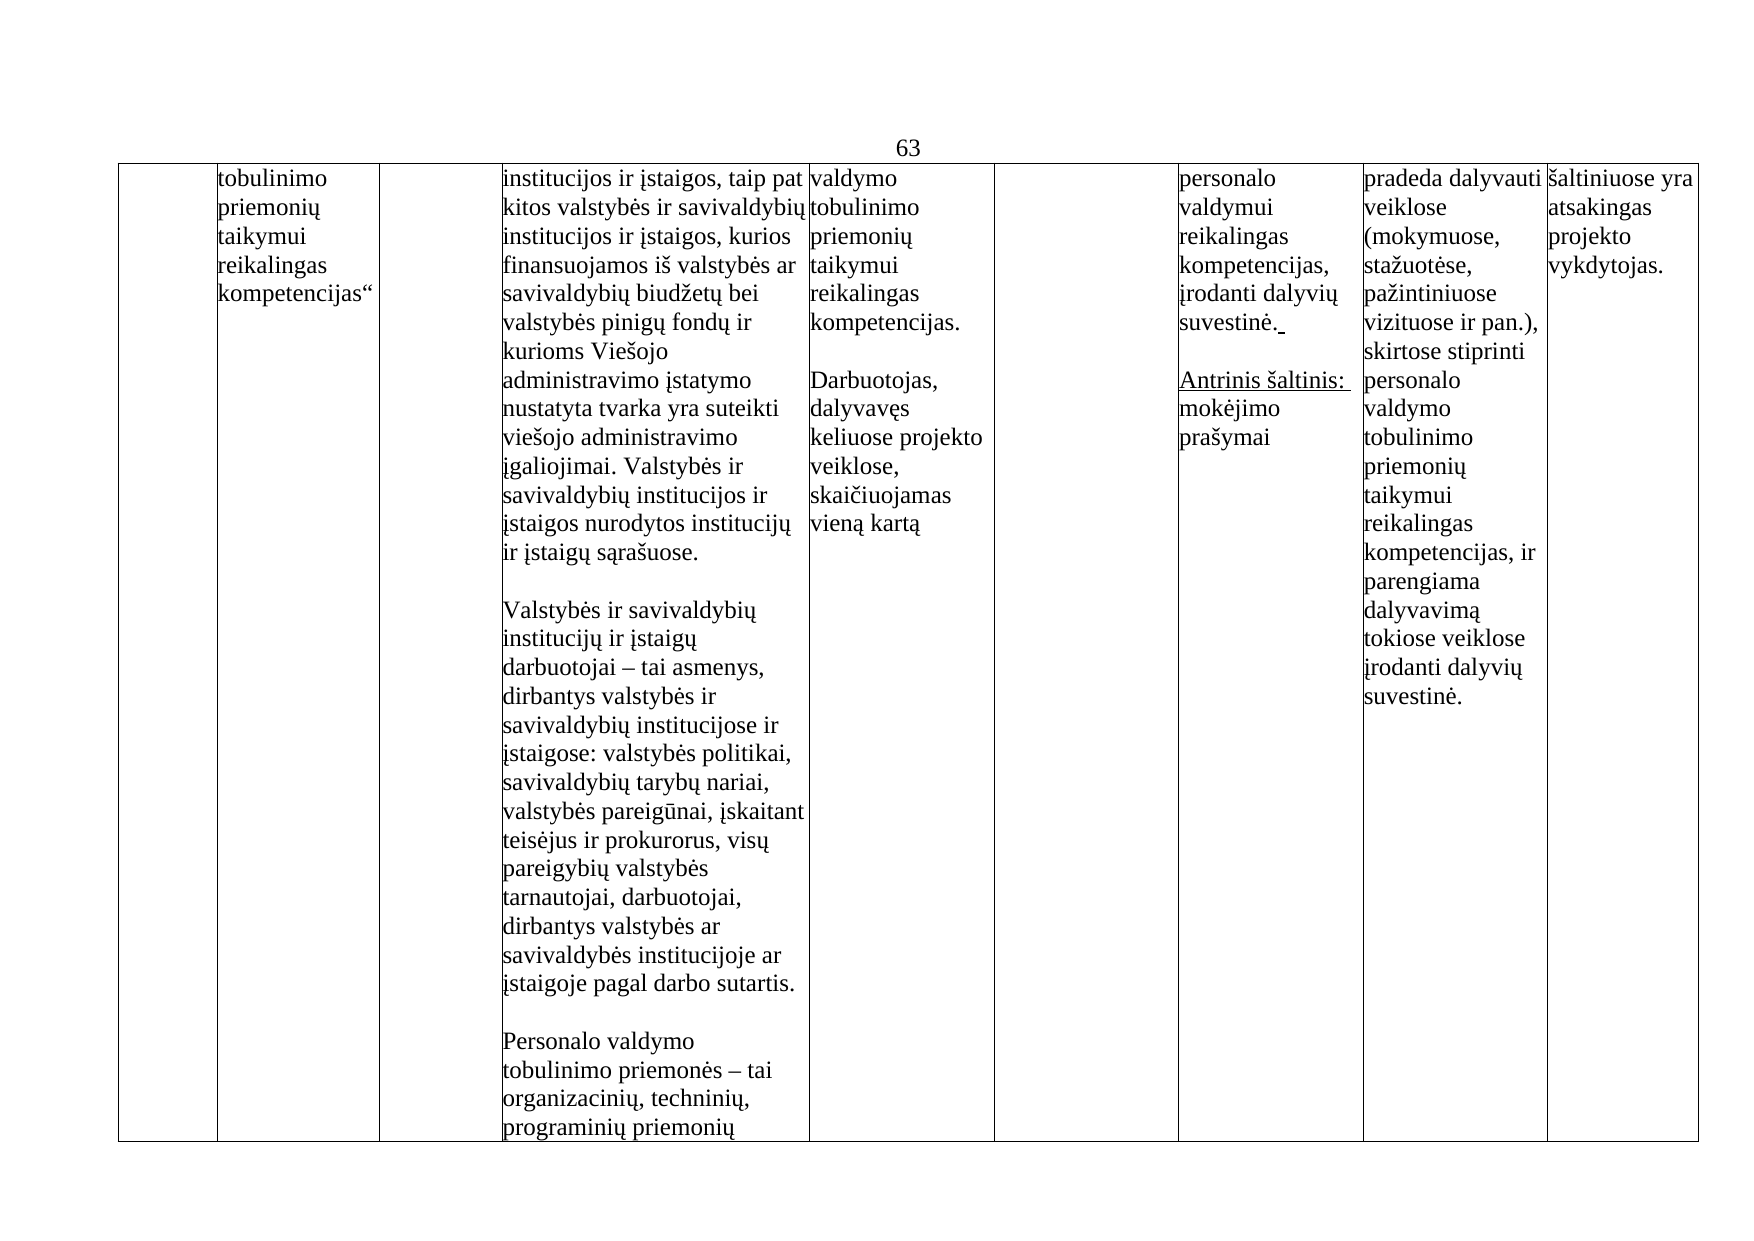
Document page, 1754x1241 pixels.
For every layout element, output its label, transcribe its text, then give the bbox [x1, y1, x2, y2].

table_cell personalo valdymui reikalingas kompetencijas, įrodanti dalyvių suvestinė. Antrinis šaltinis: mokėjimo prašymai [1179, 164, 1363, 1141]
table_cell pradeda dalyvauti veiklose (mokymuose, stažuotėse, pažintiniuose vizituose ir pan.), skirtose stiprinti personalo valdymo tobulinimo priemonių taikymui reikalingas kompetencijas, ir parengiama dalyvavimą tokiose veiklose įrodanti dalyvių suvestinė. [1364, 164, 1547, 1141]
table_cell šaltiniuose yra atsakingas projekto vykdytojas. [1548, 164, 1698, 1141]
table_cell tobulinimo priemonių taikymui reikalingas kompetencijas“ [218, 164, 379, 1141]
table_cell [380, 164, 502, 1141]
table_cell valdymo tobulinimo priemonių taikymui reikalingas kompetencijas. Darbuotojas, dalyvavęs keliuose projekto veiklose, skaičiuojamas vieną kartą [810, 164, 994, 1141]
table_cell institucijos ir įstaigos, taip pat kitos valstybės ir savivaldybių institucijos ir įstaigos, kurios finansuojamos iš valstybės ar savivaldybių biudžetų bei valstybės pinigų fondų ir kurioms Viešojo administravimo įstatymo nustatyta tvarka yra suteikti viešojo administravimo įgaliojimai. Valstybės ir savivaldybių institucijos ir įstaigos nurodytos institucijų ir įstaigų sąrašuose. Valstybės ir savivaldybių institucijų ir įstaigų darbuotojai – tai asmenys, dirbantys valstybės ir savivaldybių institucijose ir įstaigose: valstybės politikai, savivaldybių tarybų nariai, valstybės pareigūnai, įskaitant teisėjus ir prokurorus, visų pareigybių valstybės tarnautojai, darbuotojai, dirbantys valstybės ar savivaldybės institucijoje ar įstaigoje pagal darbo sutartis. Personalo valdymo tobulinimo priemonės – tai organizacinių, techninių, programinių priemonių [503, 164, 809, 1141]
table_cell [995, 164, 1178, 1141]
table_cell [119, 164, 217, 1141]
